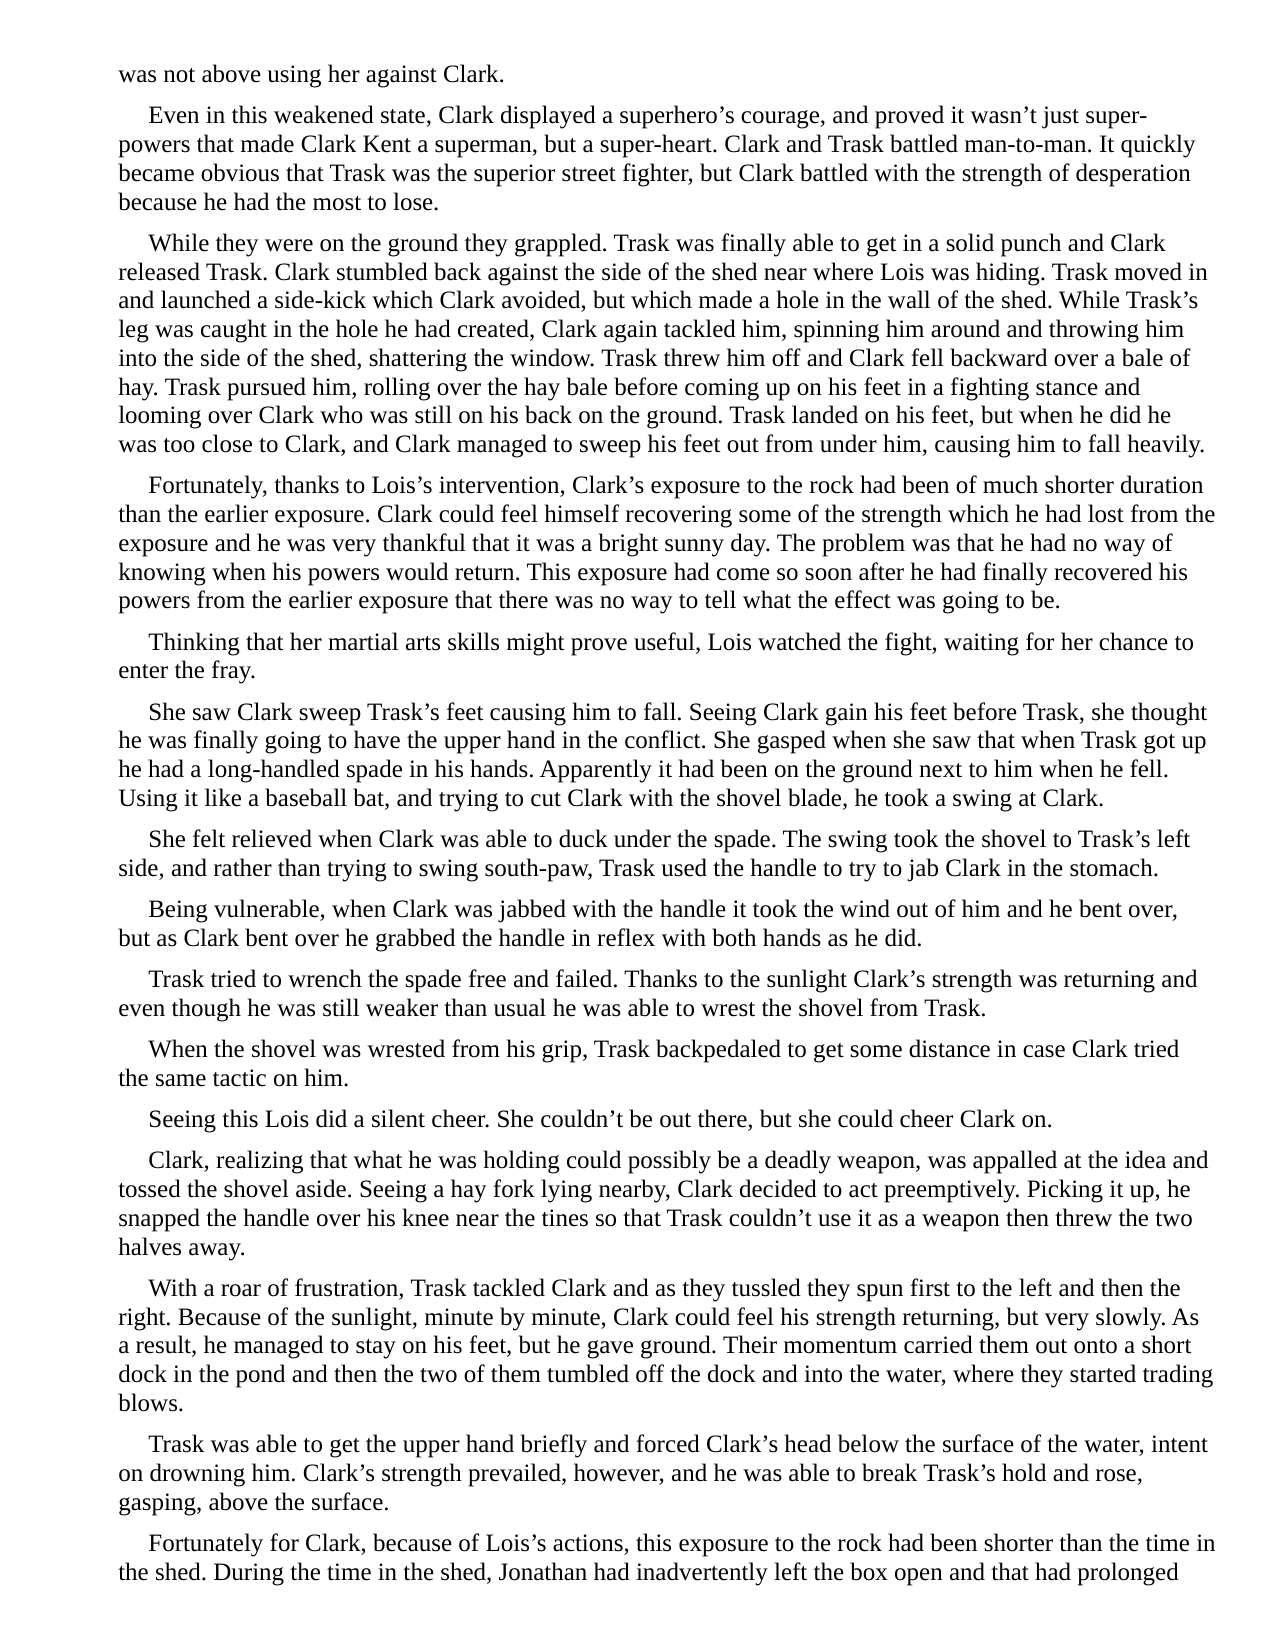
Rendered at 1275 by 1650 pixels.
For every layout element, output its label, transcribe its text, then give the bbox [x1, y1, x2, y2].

text Trask was able to get the upper hand briefly and forced Clark’s head below the surface of the water, intent on drowning him. Clark’s strength prevailed, however, and he was able to break Trask’s hold and rose, gasping, above the surface. [118, 1429, 1216, 1515]
text was not above using her against Clark. [118, 59, 1216, 88]
text Seeing this Lois did a silent cheer. She couldn’t be out there, but she could cheer Clark on. [118, 1104, 1216, 1133]
text While they were on the ground they grappled. Trask was finally able to get in a solid punch and Clark released Trask. Clark stumbled back against the side of the shed near where Lois was hiding. Trask moved in and launched a side-kick which Clark avoided, but which made a hole in the wall of the shed. While Trask’s leg was caught in the hole he had created, Clark again tackled him, spinning him around and throwing him into the side of the shed, shattering the window. Trask threw him off and Clark fell backward over a bale of hay. Trask pursued him, rolling over the hay bale before coming up on his feet in a fighting stance and looming over Clark who was still on his back on the ground. Trask landed on his feet, but when he did he was too close to Clark, and Clark managed to sweep his feet out from under him, causing him to fall heavily. [118, 228, 1216, 458]
text Trask tried to wrench the spade free and failed. Thanks to the sunlight Clark’s strength was returning and even though he was still weaker than usual he was able to wrest the shovel from Trask. [118, 964, 1216, 1022]
text When the shovel was wrested from his grip, Trask backpedaled to get some distance in case Clark tried the same tactic on him. [118, 1034, 1216, 1092]
text Thinking that her martial arts skills might prove useful, Lois watched the fight, waiting for her chance to enter the fray. [118, 627, 1216, 684]
text Clark, realizing that what he was holding could possibly be a deadly weapon, was appalled at the idea and tossed the shovel aside. Seeing a hay fork lying nearby, Clark decided to act preemptively. Picking it up, he snapped the handle over his knee near the tines so that Trask couldn’t use it as a weapon then threw the two halves away. [118, 1145, 1216, 1260]
text Fortunately for Clark, because of Lois’s actions, this exposure to the rock had been shorter than the time in the shed. During the time in the shed, Jonathan had inadvertently left the box open and that had prolonged [118, 1528, 1216, 1585]
text With a roar of frustration, Trask tackled Clark and as they tussled they spun first to the left and then the right. Because of the sunlight, minute by minute, Clark could feel his strength returning, but very slowly. As a result, he managed to stay on his feet, but he gave ground. Their momentum carried them out onto a short dock in the pond and then the two of them tumbled off the dock and into the water, where they started trading blows. [118, 1273, 1216, 1417]
text Being vulnerable, when Clark was jabbed with the handle it took the wind out of him and he bent over, but as Clark bent over he grabbed the handle in reflex with both hands as he did. [118, 894, 1216, 952]
text Even in this weakened state, Clark displayed a superhero’s courage, and proved it wasn’t just super-powers that made Clark Kent a superman, but a super-heart. Clark and Trask battled man-to-man. It quickly became obvious that Trask was the superior street fighter, but Clark battled with the strength of desperation because he had the most to lose. [118, 100, 1216, 215]
text She felt relieved when Clark was able to duck under the spade. The swing took the shovel to Trask’s left side, and rather than trying to swing south-paw, Trask used the handle to try to jab Clark in the stomach. [118, 824, 1216, 882]
text Fortunately, thanks to Lois’s intervention, Clark’s exposure to the rock had been of much shorter duration than the earlier exposure. Clark could feel himself recovering some of the strength which he had lost from the exposure and he was very thankful that it was a bright sunny day. The problem was that he had no way of knowing when his powers would return. This exposure had come so soon after he had finally recovered his powers from the earlier exposure that there was no way to tell what the effect was going to be. [118, 470, 1216, 614]
text She saw Clark sweep Trask’s feet causing him to fall. Seeing Clark gain his feet before Trask, she thought he was finally going to have the upper hand in the conflict. She gasped when she saw that when Trask got up he had a long-handled spade in his hands. Apparently it had been on the ground next to him when he fell. Using it like a baseball bat, and trying to cut Clark with the shovel blade, he took a swing at Clark. [118, 697, 1216, 812]
